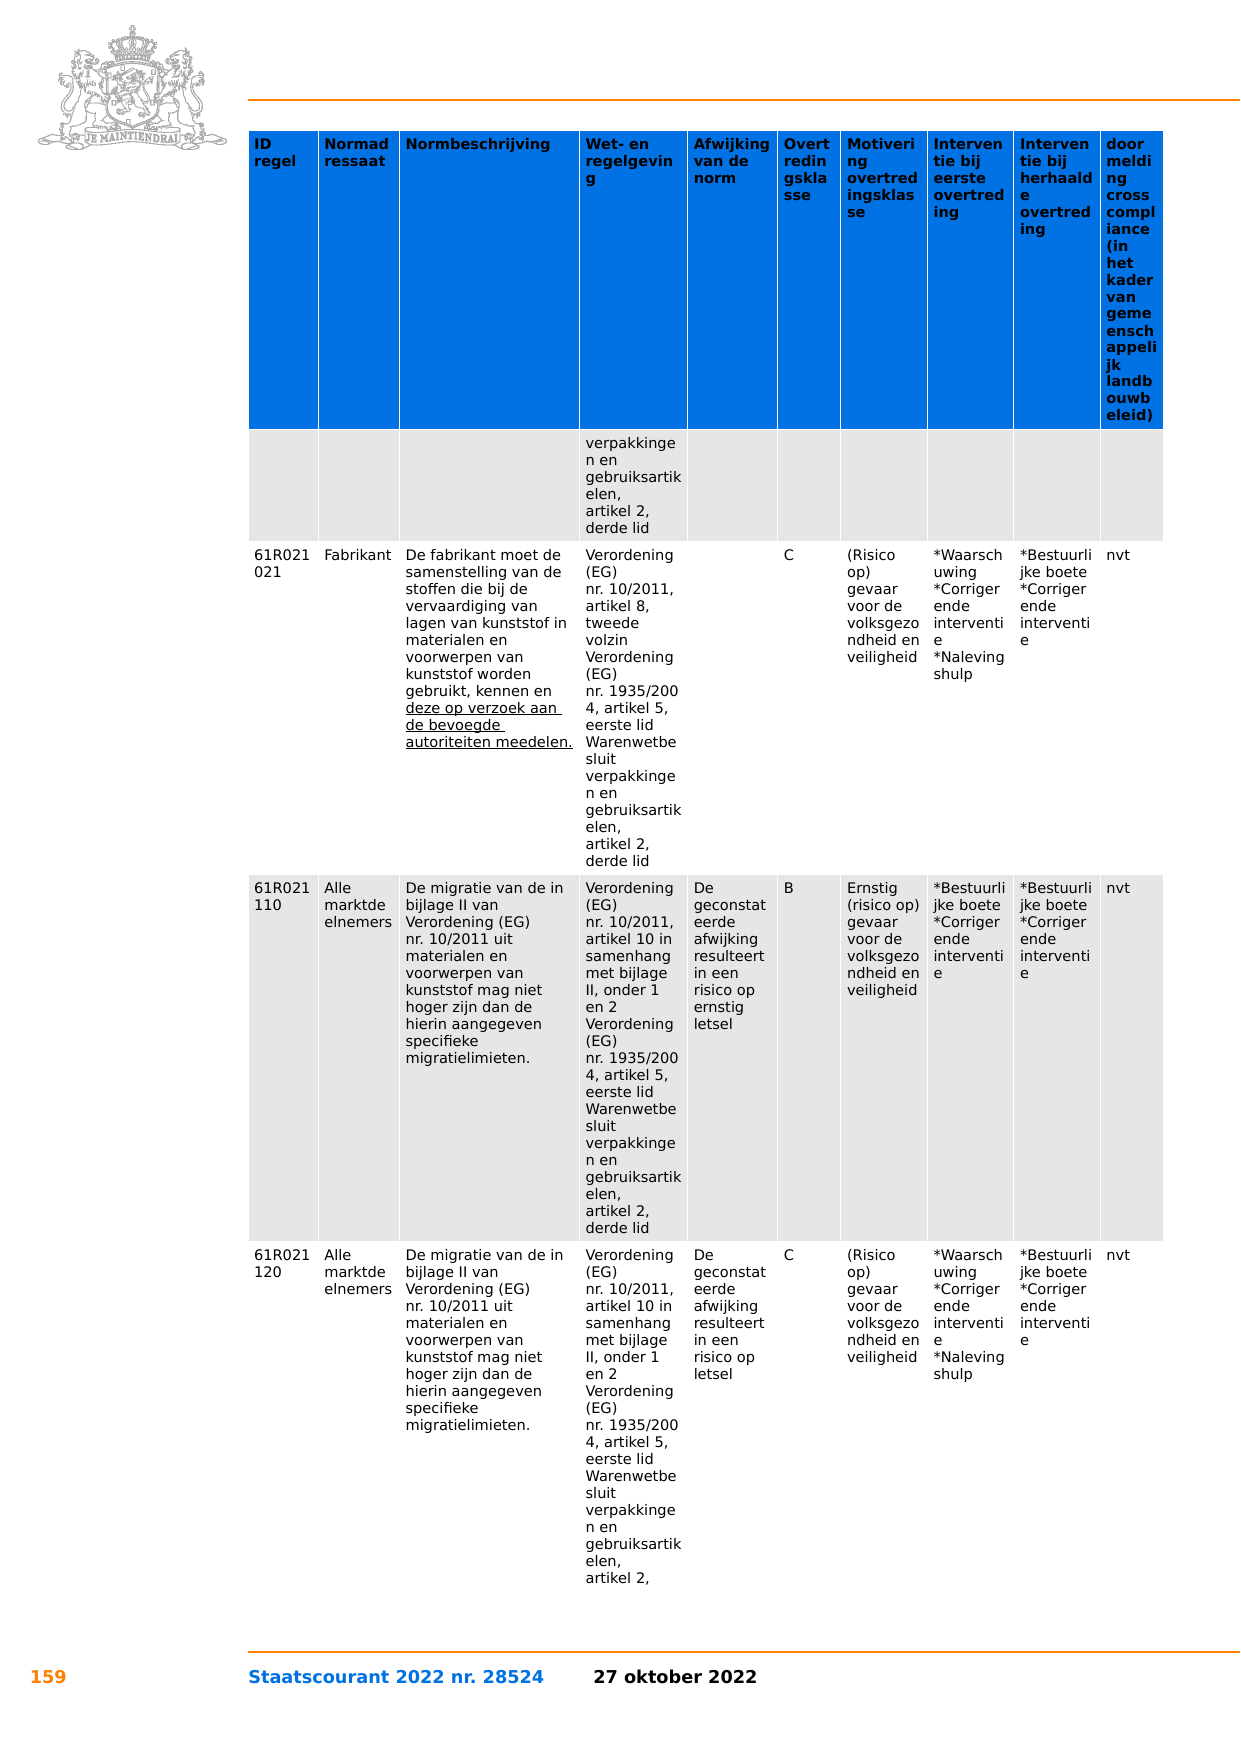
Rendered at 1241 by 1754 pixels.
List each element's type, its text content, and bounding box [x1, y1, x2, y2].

table_cell [688, 430, 777, 541]
table_cell *Bestuurlijke boete *Corrigerende interventie [928, 875, 1013, 1241]
table_cell C [778, 1242, 840, 1591]
table_cell Ernstig (risico op) gevaar voor de volksgezondheid en veiligheid [841, 875, 927, 1241]
table_cell verpakkingen en gebruiksartikelen, artikel 2, derde lid [580, 430, 687, 541]
table_header Afwijking van de norm [688, 131, 777, 429]
table_header Overtredingsklasse [778, 131, 840, 429]
table_cell *Waarschuwing *Corrigerende interventie *Nalevingshulp [928, 542, 1013, 874]
table_cell *Bestuurlijke boete *Corrigerende interventie [1014, 1242, 1100, 1591]
table_header Interventie bij eerste overtreding [928, 131, 1013, 429]
table_cell De migratie van de in bijlage II van Verordening (EG) nr. 10/2011 uit materialen en voorwerpen van kunststof mag niet hoger zijn dan de hierin aangegeven specifieke migratielimieten. [400, 875, 579, 1241]
table_cell 61R021120 [249, 1242, 318, 1591]
table_cell B [778, 875, 840, 1241]
table_cell (Risico op) gevaar voor de volksgezondheid en veiligheid [841, 1242, 927, 1591]
table_cell [778, 430, 840, 541]
table_header Motivering overtredingsklasse [841, 131, 927, 429]
table_cell 61R021021 [249, 542, 318, 874]
table_cell [928, 430, 1013, 541]
table_cell C [778, 542, 840, 874]
table_cell *Bestuurlijke boete *Corrigerende interventie [1014, 875, 1100, 1241]
table_cell [841, 430, 927, 541]
table_header doormelding cross compliance (in het kader van gemeenschappelijk landbouwbeleid) [1101, 131, 1163, 429]
table_cell 61R021110 [249, 875, 318, 1241]
table_cell Verordening (EG) nr. 10/2011, artikel 10 in samenhang met bijlage II, onder 1 en 2 Verordening (EG) nr. 1935/2004, artikel 5, eerste lid Warenwetbesluit verpakkingen en gebruiksartikelen, artikel 2, derde lid [580, 875, 687, 1241]
table_cell nvt [1101, 875, 1163, 1241]
table_cell *Bestuurlijke boete *Corrigerende interventie [1014, 542, 1100, 874]
table_cell nvt [1101, 1242, 1163, 1591]
table_cell Verordening (EG) nr. 10/2011, artikel 8, tweede volzin Verordening (EG) nr. 1935/2004, artikel 5, eerste lid Warenwetbesluit verpakkingen en gebruiksartikelen, artikel 2, derde lid [580, 542, 687, 874]
table_cell De fabrikant moet de samenstelling van de stoffen die bij de vervaardiging van lagen van kunststof in materialen en voorwerpen van kunststof worden gebruikt, kennen en deze op verzoek aan de bevoegde autoriteiten meedelen. [400, 542, 579, 874]
table_cell Alle marktdeelnemers [319, 875, 399, 1241]
table_cell De migratie van de in bijlage II van Verordening (EG) nr. 10/2011 uit materialen en voorwerpen van kunststof mag niet hoger zijn dan de hierin aangegeven specifieke migratielimieten. [400, 1242, 579, 1591]
table_header Wet- en regelgeving [580, 131, 687, 429]
picture [38, 25, 227, 150]
table_cell [319, 430, 399, 541]
table_cell Fabrikant [319, 542, 399, 874]
table_cell [688, 542, 777, 874]
table_cell (Risico op) gevaar voor de volksgezondheid en veiligheid [841, 542, 927, 874]
table_cell [1101, 430, 1163, 541]
table_header Normadressaat [319, 131, 399, 429]
table_cell Alle marktdeelnemers [319, 1242, 399, 1591]
table_cell De geconstateerde afwijking resulteert in een risico op ernstig letsel [688, 875, 777, 1241]
table_cell [249, 430, 318, 541]
table_cell [1014, 430, 1100, 541]
table_cell De geconstateerde afwijking resulteert in een risico op letsel [688, 1242, 777, 1591]
table_cell [400, 430, 579, 541]
table_header ID regel [249, 131, 318, 429]
table_cell *Waarschuwing *Corrigerende interventie *Nalevingshulp [928, 1242, 1013, 1591]
table_header Interventie bij herhaalde overtreding [1014, 131, 1100, 429]
table_cell Verordening (EG) nr. 10/2011, artikel 10 in samenhang met bijlage II, onder 1 en 2 Verordening (EG) nr. 1935/2004, artikel 5, eerste lid Warenwetbesluit verpakkingen en gebruiksartikelen, artikel 2, [580, 1242, 687, 1591]
table_cell nvt [1101, 542, 1163, 874]
table_header Normbeschrijving [400, 131, 579, 429]
